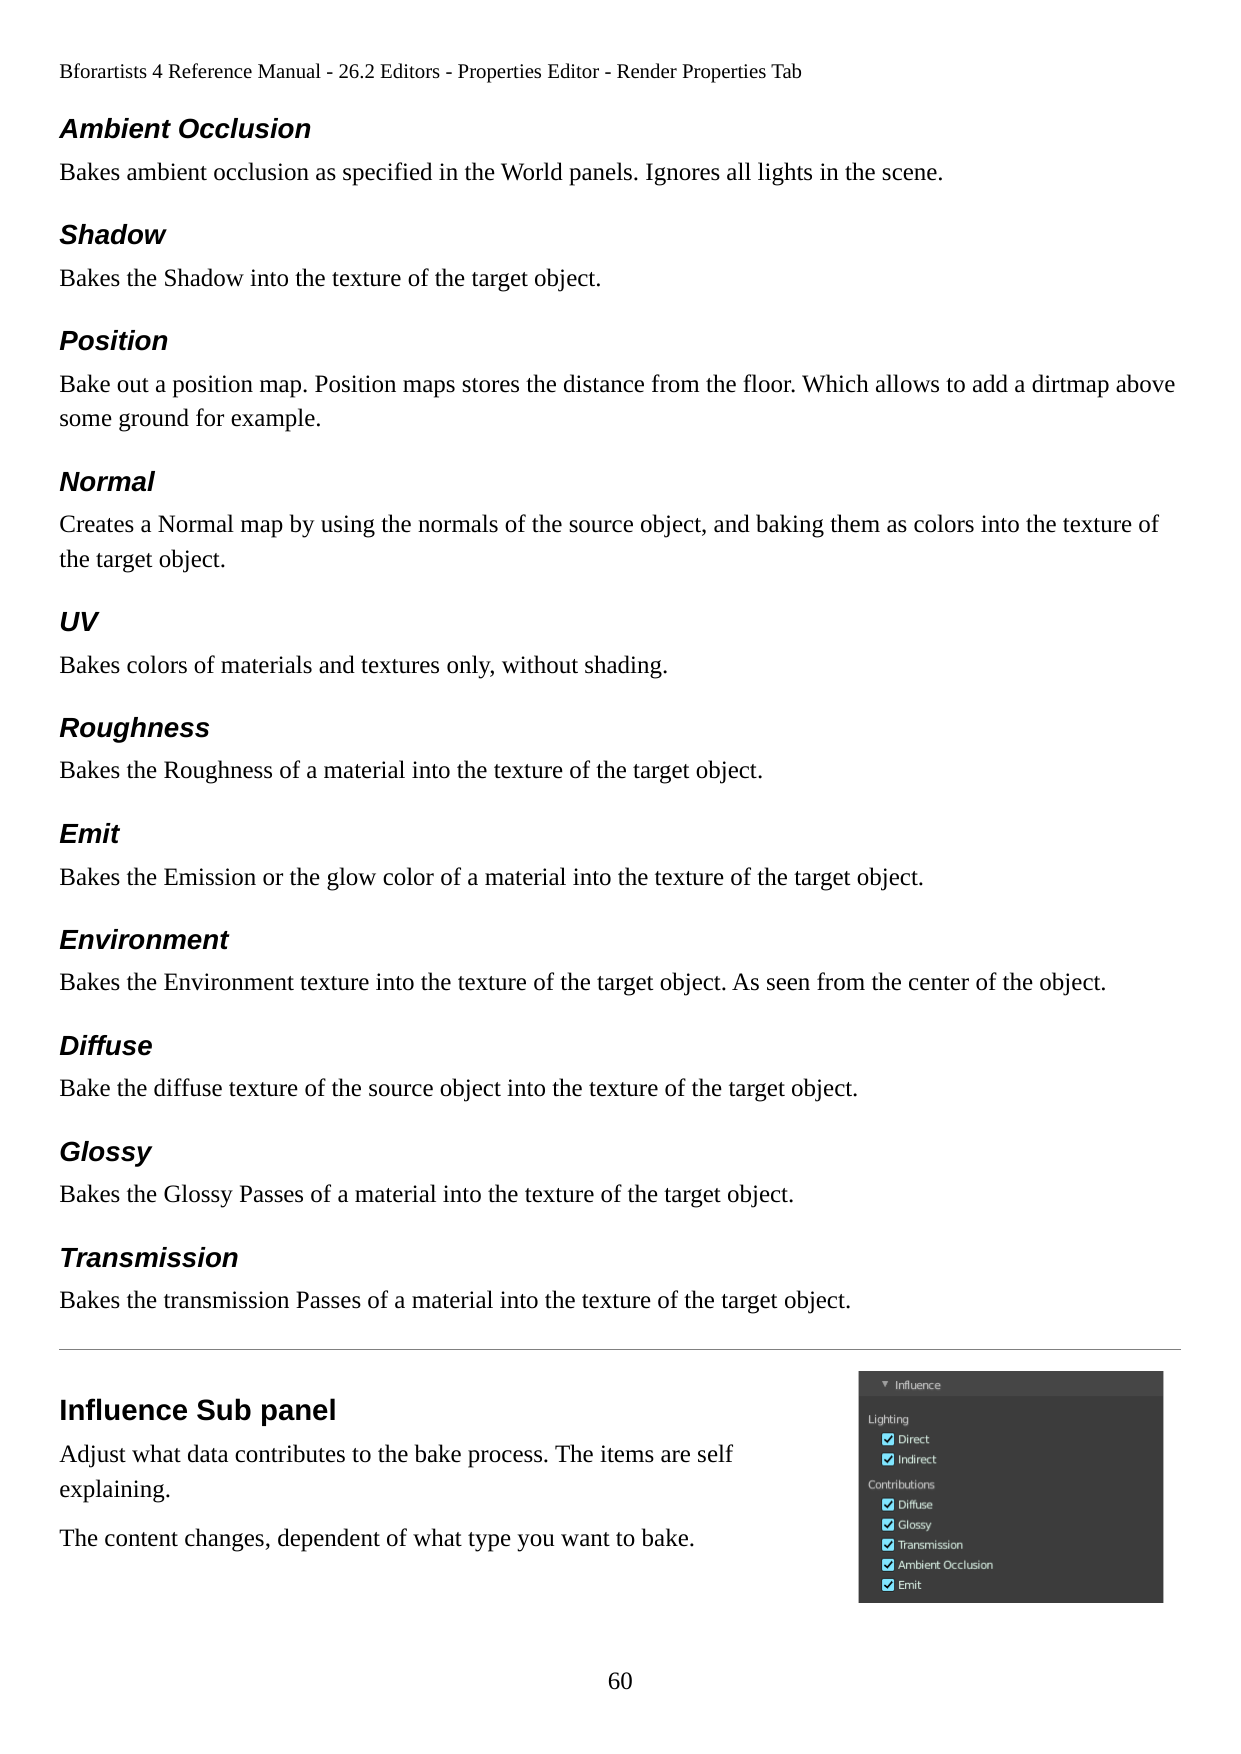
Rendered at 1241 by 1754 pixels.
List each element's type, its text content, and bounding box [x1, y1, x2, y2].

subtitle Influence Sub panel [59, 1393, 858, 1427]
picture [858, 1371, 1164, 1603]
text Bakes the Environment texture into the texture of the target object. As seen from the center of the object. [59, 967, 1181, 996]
subtitle [1164, 1393, 1181, 1427]
subtitle Ambient Occlusion [59, 113, 1181, 144]
text Bakes the Shadow into the texture of the target object. [59, 263, 1181, 292]
text Bakes the Emission or the glow color of a material into the texture of the target object. [59, 862, 1181, 890]
subtitle Diffuse [59, 1029, 1181, 1061]
text Bakes the Glossy Passes of a material into the texture of the target object. [59, 1179, 1181, 1208]
text Bakes the transmission Passes of a material into the texture of the target object. [59, 1285, 1181, 1314]
subtitle Environment [59, 923, 1181, 955]
text Adjust what data contributes to the bake process. The items are self explaining. [59, 1439, 858, 1503]
text Creates a Normal map by using the normals of the source object, and baking them as colors into the texture of the target object. [59, 509, 1181, 572]
subtitle UV [59, 605, 1181, 637]
subtitle Glossy [59, 1135, 1181, 1167]
text Bake out a position map. Position maps stores the distance from the floor. Which allows to add a dirtmap above some ground for example. [59, 369, 1181, 432]
subtitle Normal [59, 465, 1181, 497]
subtitle Roughness [59, 711, 1181, 743]
text Bakes colors of materials and textures only, without shading. [59, 650, 1181, 678]
subtitle Emit [59, 817, 1181, 849]
subtitle Shadow [59, 218, 1181, 250]
subtitle Position [59, 324, 1181, 356]
subtitle Transmission [59, 1241, 1181, 1273]
text The content changes, dependent of what type you want to bake. [59, 1523, 858, 1552]
text Bake the diffuse texture of the source object into the texture of the target object. [59, 1073, 1181, 1102]
text Bakes the Roughness of a material into the texture of the target object. [59, 756, 1181, 784]
text Bakes ambient occlusion as specified in the World panels. Ignores all lights in the scene. [59, 157, 1181, 186]
